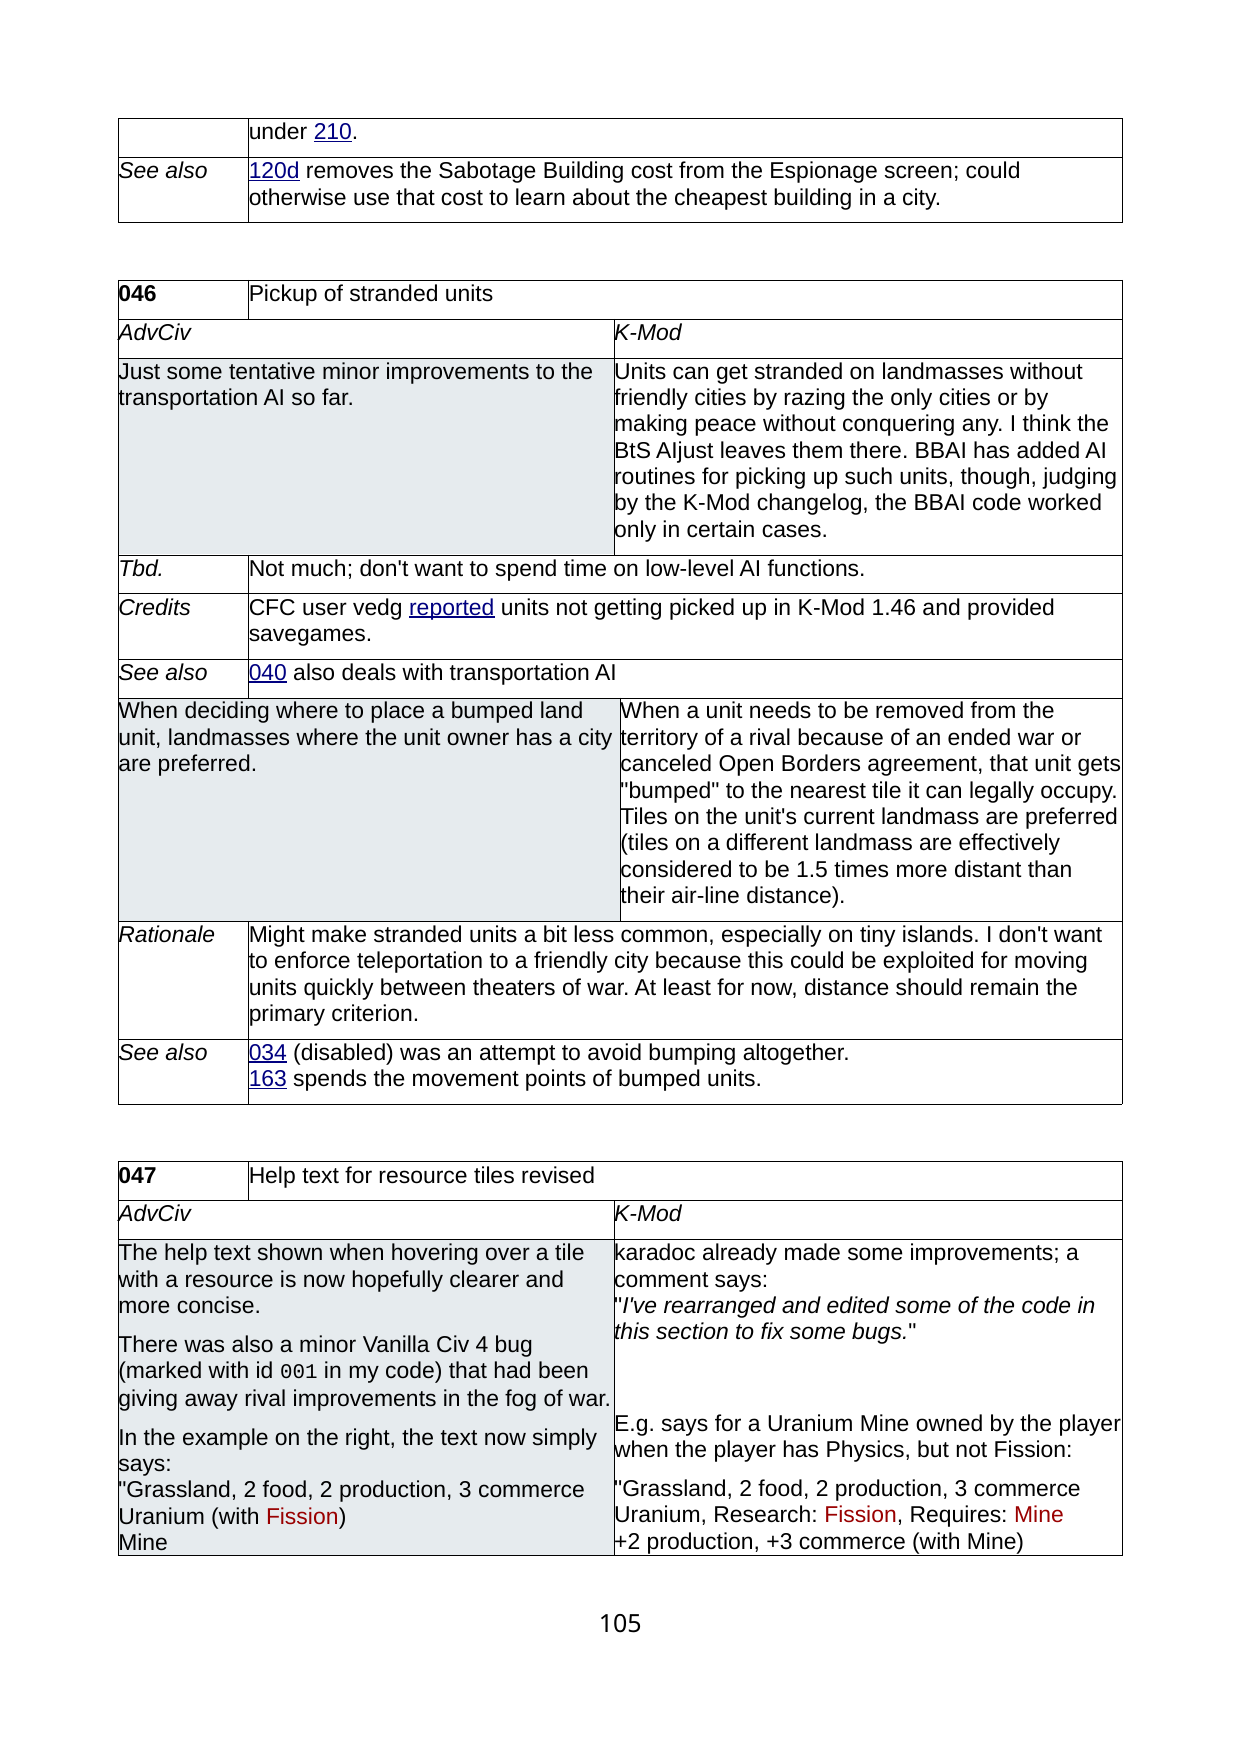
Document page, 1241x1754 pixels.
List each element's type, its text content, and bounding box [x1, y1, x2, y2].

table_cell CFC user vedg reported units not getting picked up in K-Mod 1.46 and provided savegames. [249, 594, 1122, 658]
table_cell Credits [119, 594, 248, 658]
table_cell The help text shown when hovering over a tile with a resource is now hopefully clearer and more concise. There was also a minor Vanilla Civ 4 bug (marked with id 001 in my code) that had been giving away rival improvements in the fog of war. In the example on the right, the text now simply says: "Grassland, 2 food, 2 production, 3 commerce Uranium (with Fission) Mine [119, 1240, 614, 1555]
table_cell Might make stranded units a bit less common, especially on tiny islands. I don't want to enforce teleportation to a friendly city because this could be exploited for moving units quickly between theaters of war. At least for now, distance should remain the primary criterion. [249, 922, 1122, 1039]
table_cell Rationale [119, 922, 248, 1039]
table_cell When a unit needs to be removed from the territory of a rival because of an ended war or canceled Open Borders agreement, that unit gets "bumped" to the nearest tile it can legally occupy. Tiles on the unit's current landmass are preferred (tiles on a different landmass are effectively considered to be 1.5 times more distant than their air-line distance). [621, 699, 1122, 921]
table_cell 120d removes the Sabotage Building cost from the Espionage screen; could otherwise use that cost to learn about the cheapest building in a city. [249, 158, 1122, 222]
table_cell See also [119, 660, 248, 697]
table_cell [119, 119, 248, 157]
table_cell 040 also deals with transportation AI [249, 660, 1122, 697]
table_cell Units can get stranded on landmasses without friendly cities by razing the only cities or by making peace without conquering any. I think the BtS AIjust leaves them there. BBAI has added AI routines for picking up such units, though, judging by the K-Mod changelog, the BBAI code worked only in certain cases. [615, 359, 1122, 554]
table_header Help text for resource tiles revised [249, 1162, 1122, 1200]
table_cell K-Mod [615, 320, 1122, 357]
table_cell When deciding where to place a bumped land unit, landmasses where the unit owner has a city are preferred. [119, 699, 620, 921]
table_cell See also [119, 1040, 248, 1104]
table_cell K-Mod [615, 1201, 1122, 1239]
table_cell karadoc already made some improvements; a comment says: "I've rearranged and edited some of the code in this section to fix some bugs." E.g. says for a Uranium Mine owned by the player when the player has Physics, but not Fission: "Grassland, 2 food, 2 production, 3 commerce Uranium, Research: Fission, Requires: Mine +2 production, +3 commerce (with Mine) [615, 1240, 1122, 1555]
table_cell AdvCiv [119, 1201, 614, 1239]
table_header 046 [119, 281, 248, 319]
table_header Pickup of stranded units [249, 281, 1122, 319]
table_header 047 [119, 1162, 248, 1200]
table_cell Just some tentative minor improvements to the transportation AI so far. [119, 359, 614, 554]
table_cell 034 (disabled) was an attempt to avoid bumping altogether. 163 spends the movement points of bumped units. [249, 1040, 1122, 1104]
table_cell Tbd. [119, 556, 248, 593]
table_cell Not much; don't want to spend time on low-level AI functions. [249, 556, 1122, 593]
table_cell AdvCiv [119, 320, 614, 357]
table_cell under 210. [249, 119, 1122, 157]
table_cell See also [119, 158, 248, 222]
